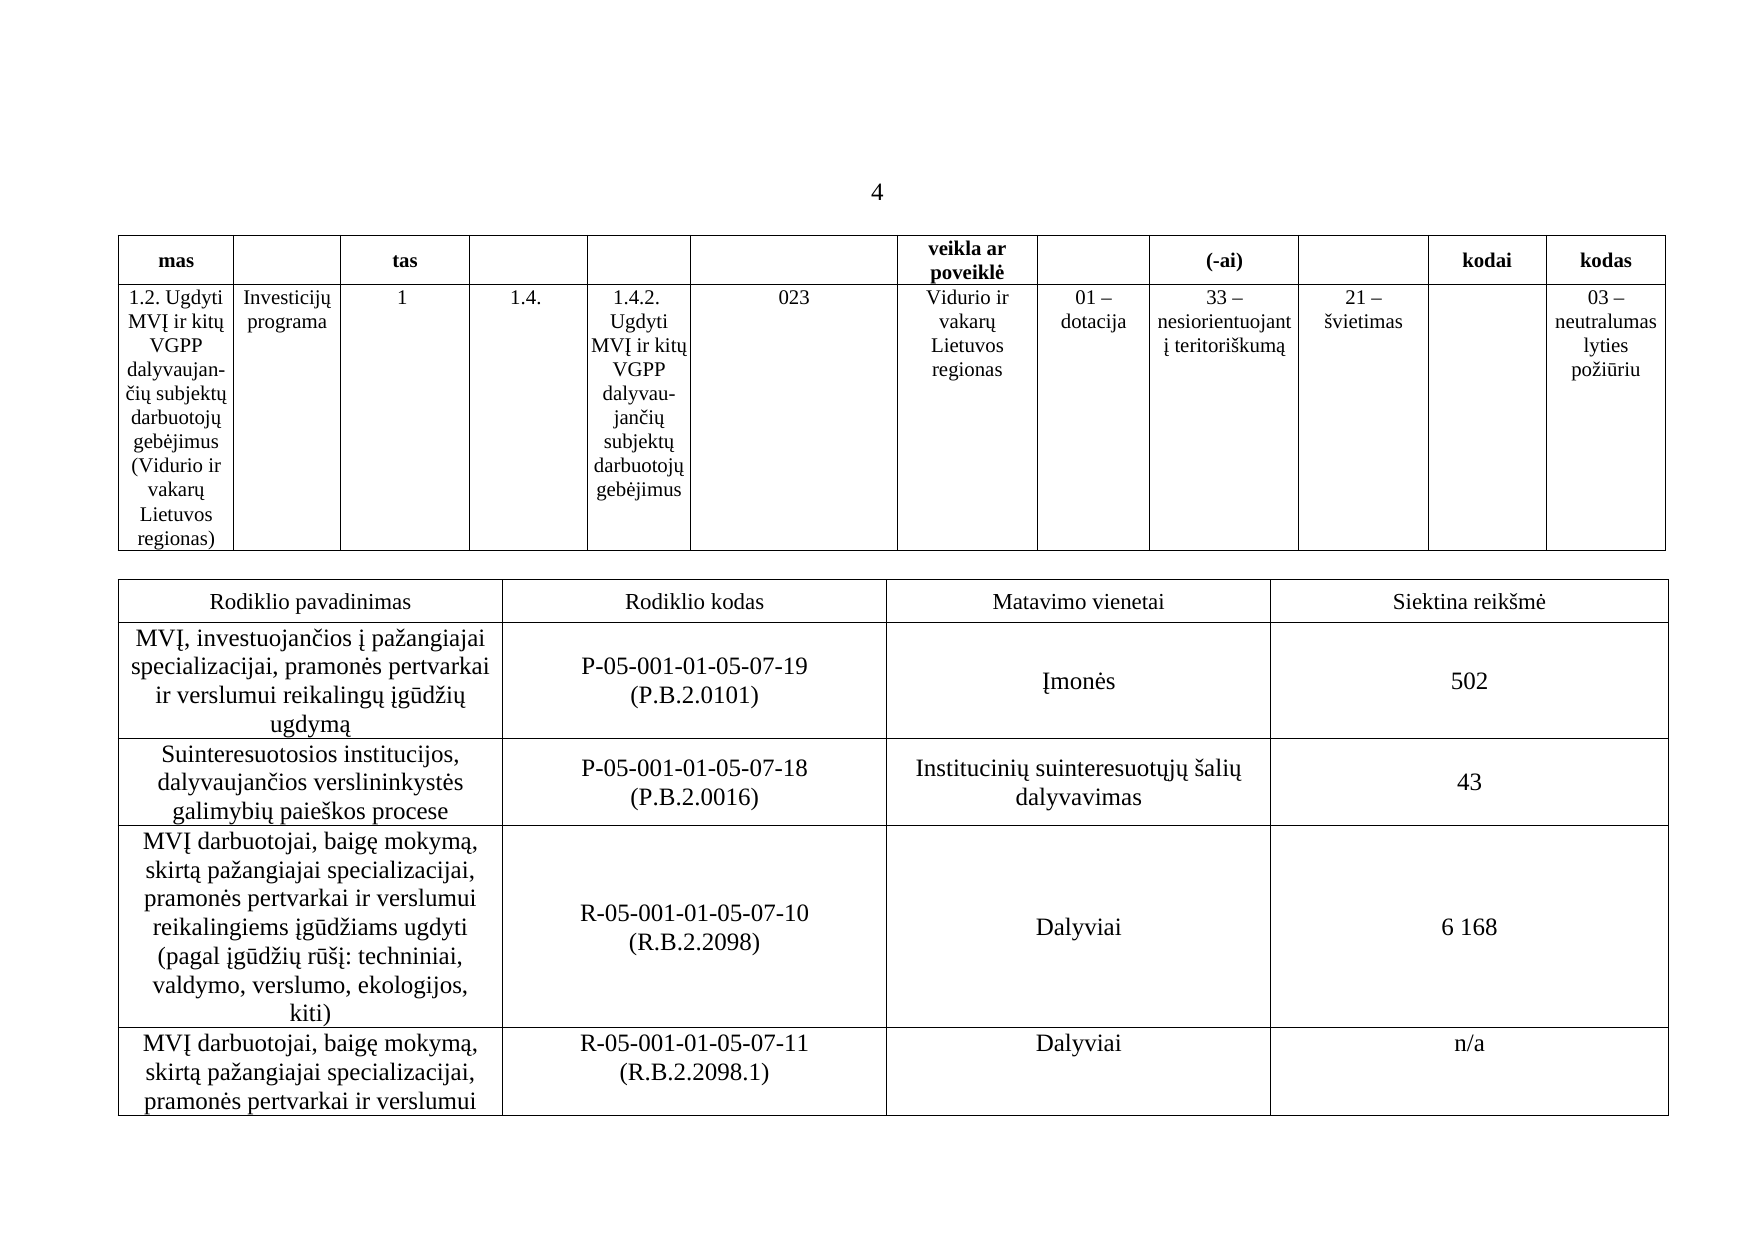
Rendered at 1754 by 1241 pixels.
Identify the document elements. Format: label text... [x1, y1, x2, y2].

table_cell R-05-001-01-05-07-11 (R.B.2.2098.1) [503, 1028, 886, 1114]
table_header Rodiklio pavadinimas [119, 580, 502, 622]
table_cell 03 – neutralumas lyties požiūriu [1547, 285, 1665, 549]
table_cell Dalyviai [887, 826, 1270, 1027]
table_cell 01 – dotacija [1038, 285, 1149, 549]
table_cell Investicijų programa [234, 285, 340, 549]
table_cell 43 [1271, 739, 1668, 825]
table_cell kodai [1429, 236, 1546, 284]
table_cell (-ai) [1150, 236, 1298, 284]
table_cell 023 [691, 285, 897, 549]
table_cell n/a [1271, 1028, 1668, 1114]
table_cell 1.4.2. Ugdyti MVĮ ir kitų VGPP dalyvau-jančių subjektų darbuotojų gebėjimus [588, 285, 690, 549]
table_cell P-05-001-01-05-07-18 (P.B.2.0016) [503, 739, 886, 825]
table_cell MVĮ, investuojančios į pažangiajai specializacijai, pramonės pertvarkai ir verslumui reikalingų įgūdžių ugdymą [119, 623, 502, 738]
table_cell Dalyviai [887, 1028, 1270, 1114]
table_cell [1429, 285, 1546, 549]
table_cell 1.2. Ugdyti MVĮ ir kitų VGPP dalyvaujan-čių subjektų darbuotojų gebėjimus (Vidurio ir vakarų Lietuvos regionas) [119, 285, 233, 549]
table_cell [1038, 236, 1149, 284]
table_cell Įmonės [887, 623, 1270, 738]
table_cell MVĮ darbuotojai, baigę mokymą, skirtą pažangiajai specializacijai, pramonės pertvarkai ir verslumui reikalingiems įgūdžiams ugdyti (pagal įgūdžių rūšį: techniniai, valdymo, verslumo, ekologijos, kiti) [119, 826, 502, 1027]
table_header Siektina reikšmė [1271, 580, 1668, 622]
table_cell 6 168 [1271, 826, 1668, 1027]
table_cell Vidurio ir vakarų Lietuvos regionas [898, 285, 1037, 549]
table_cell 1.4. [470, 285, 587, 549]
table_cell R-05-001-01-05-07-10 (R.B.2.2098) [503, 826, 886, 1027]
table_cell [234, 236, 340, 284]
table_cell 1 [341, 285, 469, 549]
table_cell 33 – nesiorientuojant į teritoriškumą [1150, 285, 1298, 549]
table_cell [588, 236, 690, 284]
table_cell Institucinių suinteresuotųjų šalių dalyvavimas [887, 739, 1270, 825]
table_header Matavimo vienetai [887, 580, 1270, 622]
table_cell veikla ar poveiklė [898, 236, 1037, 284]
table_cell [691, 236, 897, 284]
table_header Rodiklio kodas [503, 580, 886, 622]
table_cell 21 – švietimas [1299, 285, 1428, 549]
table_cell tas [341, 236, 469, 284]
table_cell [1299, 236, 1428, 284]
table_cell Suinteresuotosios institucijos, dalyvaujančios verslininkystės galimybių paieškos procese [119, 739, 502, 825]
table_cell [470, 236, 587, 284]
table_cell kodas [1547, 236, 1665, 284]
table_cell 502 [1271, 623, 1668, 738]
table_cell MVĮ darbuotojai, baigę mokymą, skirtą pažangiajai specializacijai, pramonės pertvarkai ir verslumui [119, 1028, 502, 1114]
table_cell P-05-001-01-05-07-19 (P.B.2.0101) [503, 623, 886, 738]
table_cell mas [119, 236, 233, 284]
